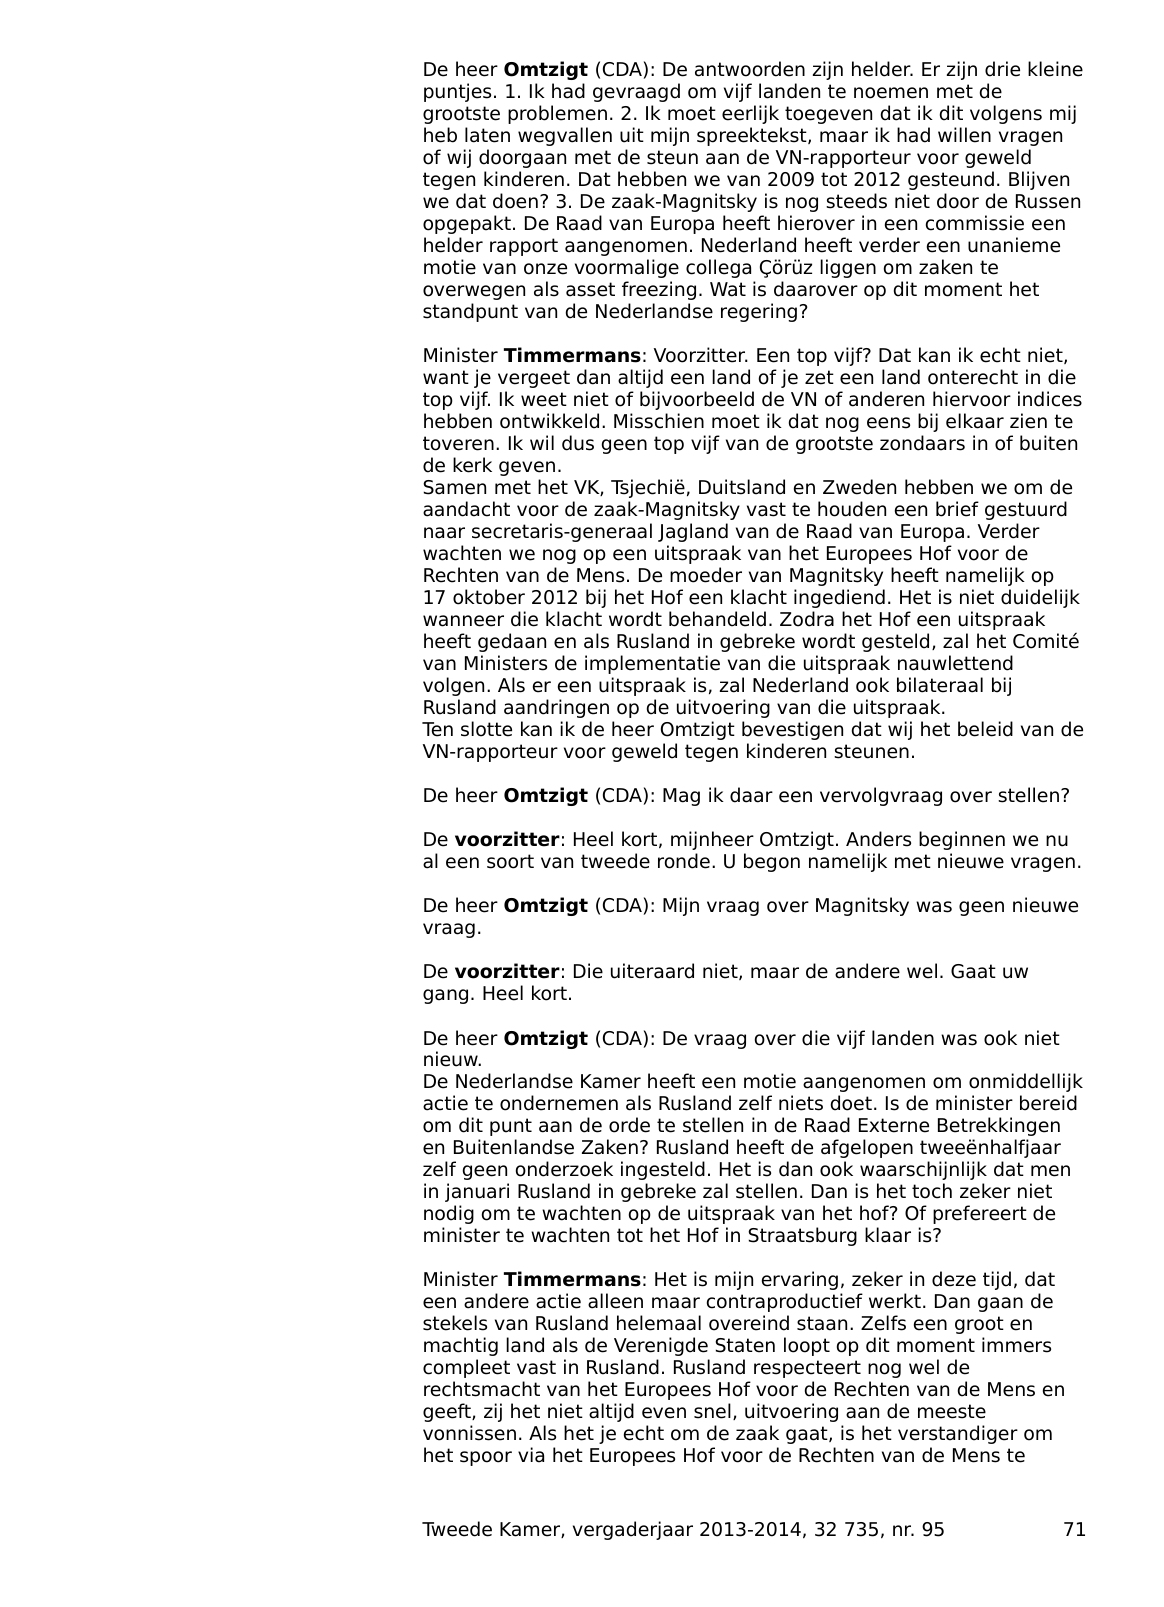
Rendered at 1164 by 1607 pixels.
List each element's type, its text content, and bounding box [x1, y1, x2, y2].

text De heer Omtzigt (CDA): Mag ik daar een vervolgvraag over stellen? [422, 785, 1087, 807]
text Samen met het VK, Tsjechië, Duitsland en Zweden hebben we om de aandacht voor de zaak-Magnitsky vast te houden een brief gestuurd naar secretaris-generaal Jagland van de Raad van Europa. Verder wachten we nog op een uitspraak van het Europees Hof voor de Rechten van de Mens. De moeder van Magnitsky heeft namelijk op 17 oktober 2012 bij het Hof een klacht ingediend. Het is niet duidelijk wanneer die klacht wordt behandeld. Zodra het Hof een uitspraak heeft gedaan en als Rusland in gebreke wordt gesteld, zal het Comité van Ministers de implementatie van die uitspraak nauwlettend volgen. Als er een uitspraak is, zal Nederland ook bilateraal bij Rusland aandringen op de uitvoering van die uitspraak. [422, 477, 1087, 719]
text De voorzitter: Heel kort, mijnheer Omtzigt. Anders beginnen we nu al een soort van tweede ronde. U begon namelijk met nieuwe vragen. [422, 829, 1087, 873]
text De Nederlandse Kamer heeft een motie aangenomen om onmiddellijk actie te ondernemen als Rusland zelf niets doet. Is de minister bereid om dit punt aan de orde te stellen in de Raad Externe Betrekkingen en Buitenlandse Zaken? Rusland heeft de afgelopen tweeënhalfjaar zelf geen onderzoek ingesteld. Het is dan ook waarschijnlijk dat men in januari Rusland in gebreke zal stellen. Dan is het toch zeker niet nodig om te wachten op de uitspraak van het hof? Of prefereert de minister te wachten tot het Hof in Straatsburg klaar is? [422, 1071, 1087, 1247]
text Minister Timmermans: Voorzitter. Een top vijf? Dat kan ik echt niet, want je vergeet dan altijd een land of je zet een land onterecht in die top vijf. Ik weet niet of bijvoorbeeld de VN of anderen hiervoor indices hebben ontwikkeld. Misschien moet ik dat nog eens bij elkaar zien te toveren. Ik wil dus geen top vijf van de grootste zondaars in of buiten de kerk geven. [422, 345, 1087, 477]
text De heer Omtzigt (CDA): De vraag over die vijf landen was ook niet nieuw. [422, 1027, 1087, 1071]
text Ten slotte kan ik de heer Omtzigt bevestigen dat wij het beleid van de VN-rapporteur voor geweld tegen kinderen steunen. [422, 719, 1087, 763]
text De heer Omtzigt (CDA): Mijn vraag over Magnitsky was geen nieuwe vraag. [422, 895, 1087, 939]
text Minister Timmermans: Het is mijn ervaring, zeker in deze tijd, dat een andere actie alleen maar contraproductief werkt. Dan gaan de stekels van Rusland helemaal overeind staan. Zelfs een groot en machtig land als de Verenigde Staten loopt op dit moment immers compleet vast in Rusland. Rusland respecteert nog wel de rechtsmacht van het Europees Hof voor de Rechten van de Mens en geeft, zij het niet altijd even snel, uitvoering aan de meeste vonnissen. Als het je echt om de zaak gaat, is het verstandiger om het spoor via het Europees Hof voor de Rechten van de Mens te [422, 1269, 1087, 1467]
text De voorzitter: Die uiteraard niet, maar de andere wel. Gaat uw gang. Heel kort. [422, 961, 1087, 1005]
text De heer Omtzigt (CDA): De antwoorden zijn helder. Er zijn drie kleine puntjes. 1. Ik had gevraagd om vijf landen te noemen met de grootste problemen. 2. Ik moet eerlijk toegeven dat ik dit volgens mij heb laten wegvallen uit mijn spreektekst, maar ik had willen vragen of wij doorgaan met de steun aan de VN-rapporteur voor geweld tegen kinderen. Dat hebben we van 2009 tot 2012 gesteund. Blijven we dat doen? 3. De zaak-Magnitsky is nog steeds niet door de Russen opgepakt. De Raad van Europa heeft hierover in een commissie een helder rapport aangenomen. Nederland heeft verder een unanieme motie van onze voormalige collega Ҫörüz liggen om zaken te overwegen als asset freezing. Wat is daarover op dit moment het standpunt van de Nederlandse regering? [422, 59, 1087, 323]
